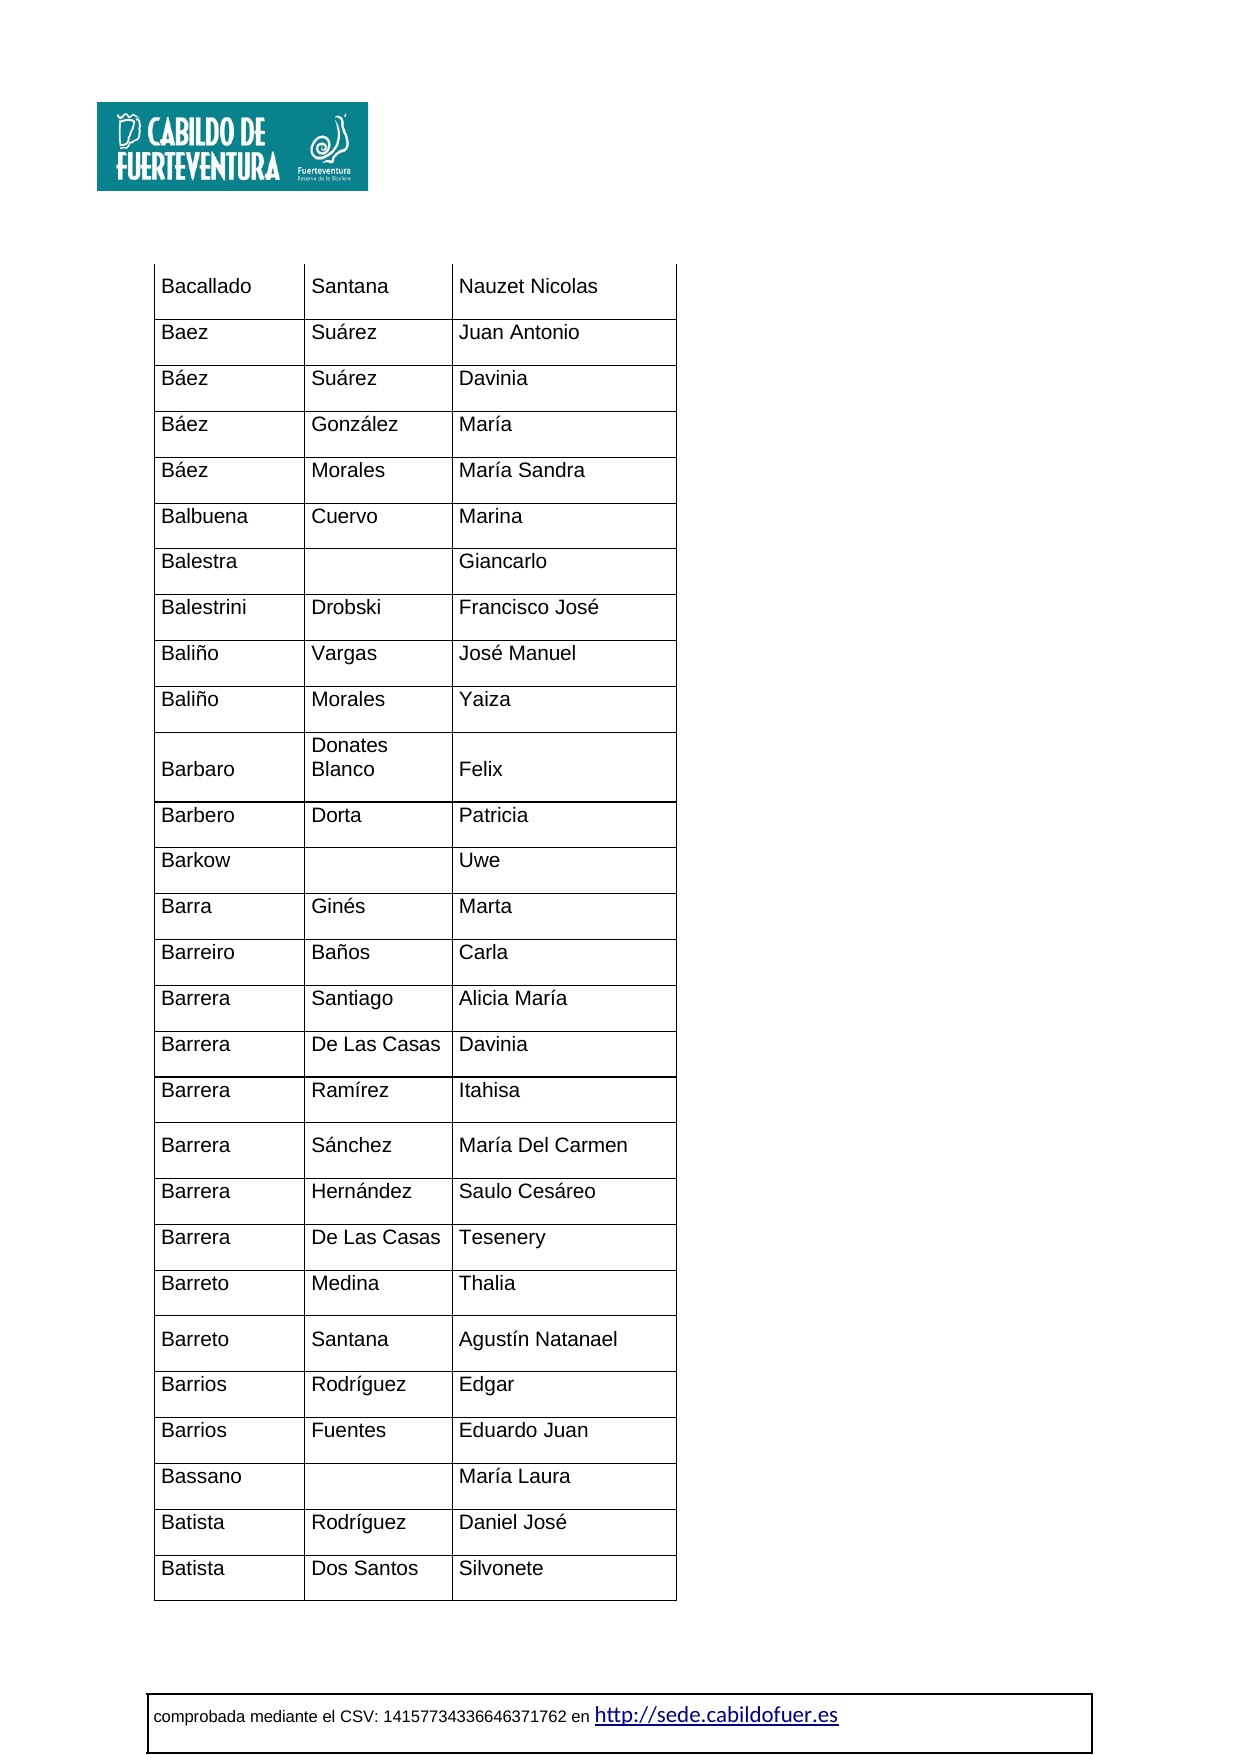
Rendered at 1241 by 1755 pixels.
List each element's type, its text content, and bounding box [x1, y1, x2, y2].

table_cell Rodríguez [305, 1372, 452, 1417]
table_header Bacallado [155, 264, 304, 319]
table_cell Baliño [155, 687, 304, 732]
table_cell Eduardo Juan [453, 1418, 676, 1463]
table_cell Baños [305, 940, 452, 985]
table_cell Barrera [155, 1225, 304, 1269]
table_cell Morales [305, 687, 452, 732]
table_cell Medina [305, 1271, 452, 1315]
table_cell De Las Casas [305, 1225, 452, 1269]
table_cell Barrera [155, 1032, 304, 1076]
table_cell [305, 1464, 452, 1509]
table_cell Giancarlo [453, 549, 676, 594]
table_cell Dos Santos [305, 1556, 452, 1600]
table_cell Batista [155, 1556, 304, 1600]
table_cell Barkow [155, 848, 304, 893]
table_cell Ramírez [305, 1078, 452, 1122]
table_cell Davinia [453, 1032, 676, 1076]
table_cell Suárez [305, 320, 452, 365]
table_cell Hernández [305, 1179, 452, 1224]
table_cell [305, 848, 452, 893]
table_cell Thalia [453, 1271, 676, 1315]
table_cell Rodríguez [305, 1510, 452, 1554]
table_cell Daniel José [453, 1510, 676, 1554]
table_cell Alicia María [453, 986, 676, 1031]
table_cell María Laura [453, 1464, 676, 1509]
table_cell Barreiro [155, 940, 304, 985]
table_cell Barrera [155, 986, 304, 1031]
table_cell Felix [453, 733, 676, 801]
table_cell Agustín Natanael [453, 1316, 676, 1371]
table_cell Donates Blanco [305, 733, 452, 801]
table_cell María Del Carmen [453, 1123, 676, 1178]
table_cell Balestra [155, 549, 304, 594]
table_cell Balestrini [155, 595, 304, 640]
table_cell Fuentes [305, 1418, 452, 1463]
table_cell Bassano [155, 1464, 304, 1509]
table_cell Francisco José [453, 595, 676, 640]
table_cell Balbuena [155, 504, 304, 548]
table_cell Cuervo [305, 504, 452, 548]
table_cell Itahisa [453, 1078, 676, 1122]
table_cell Davinia [453, 366, 676, 411]
table_cell Silvonete [453, 1556, 676, 1600]
table_cell Patricia [453, 803, 676, 847]
table_cell Baliño [155, 641, 304, 686]
table_cell Barrera [155, 1123, 304, 1178]
table_cell Báez [155, 366, 304, 411]
table_cell Barreto [155, 1271, 304, 1315]
table_cell Vargas [305, 641, 452, 686]
table_cell Barbero [155, 803, 304, 847]
table_cell Barra [155, 894, 304, 939]
table_cell Ginés [305, 894, 452, 939]
table_cell González [305, 412, 452, 457]
table_cell Morales [305, 458, 452, 502]
table_cell Batista [155, 1510, 304, 1554]
table_cell María [453, 412, 676, 457]
table_cell Juan Antonio [453, 320, 676, 365]
table_cell Dorta [305, 803, 452, 847]
table_cell Barrera [155, 1078, 304, 1122]
table_cell Yaiza [453, 687, 676, 732]
table_cell Uwe [453, 848, 676, 893]
table_cell Marina [453, 504, 676, 548]
table_cell José Manuel [453, 641, 676, 686]
table_cell Báez [155, 412, 304, 457]
table_header Nauzet Nicolas [453, 264, 676, 319]
table_cell Barrera [155, 1179, 304, 1224]
table_cell Suárez [305, 366, 452, 411]
table_cell Santiago [305, 986, 452, 1031]
table_cell Sánchez [305, 1123, 452, 1178]
table_cell [305, 549, 452, 594]
table_cell Barreto [155, 1316, 304, 1371]
table_cell De Las Casas [305, 1032, 452, 1076]
table_cell Santana [305, 1316, 452, 1371]
table_cell María Sandra [453, 458, 676, 502]
table_cell Baez [155, 320, 304, 365]
table_cell Báez [155, 458, 304, 502]
table_cell Tesenery [453, 1225, 676, 1269]
table_cell Drobski [305, 595, 452, 640]
table_cell Barrios [155, 1418, 304, 1463]
table_cell Saulo Cesáreo [453, 1179, 676, 1224]
table_cell Barbaro [155, 733, 304, 801]
table_cell Carla [453, 940, 676, 985]
table_cell Marta [453, 894, 676, 939]
table_header Santana [305, 264, 452, 319]
table_cell Barrios [155, 1372, 304, 1417]
table_cell Edgar [453, 1372, 676, 1417]
